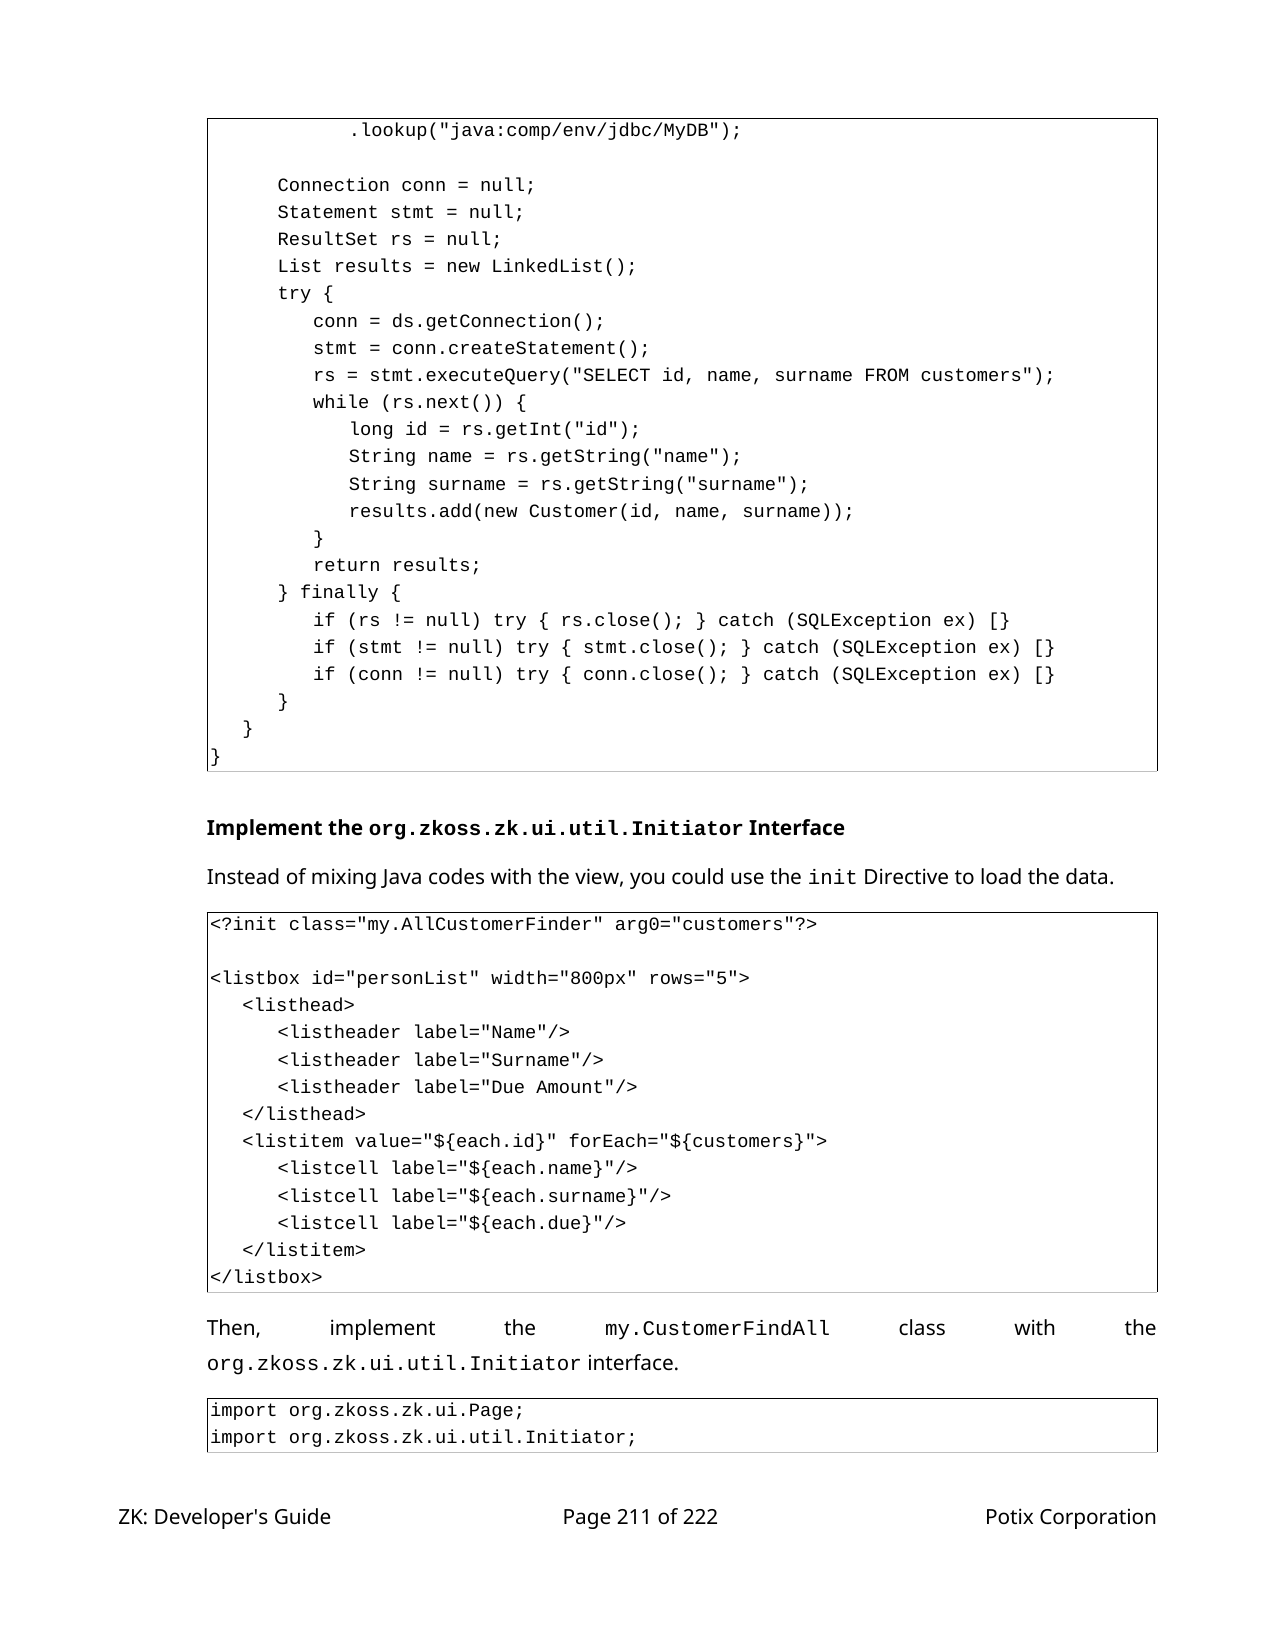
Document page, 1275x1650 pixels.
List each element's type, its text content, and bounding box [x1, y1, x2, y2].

text </listbox> [208, 1265, 1157, 1292]
text if (conn != null) try { conn.close(); } catch (SQLException ex) [} [208, 662, 1157, 686]
text List results = new LinkedList(); [208, 254, 1157, 278]
text <listcell label="${each.surname}"/> [208, 1183, 1157, 1208]
text } [208, 743, 1157, 771]
text ResultSet rs = null; [208, 227, 1157, 251]
text Instead of mixing Java codes with the view, you could use the init Directive to load the data. [207, 862, 1157, 891]
text } [208, 689, 1157, 713]
text String name = rs.getString("name"); [208, 444, 1157, 469]
subtitle Implement the org.zkoss.zk.ui.util.Initiator Interface [207, 813, 1157, 842]
text </listhead> [208, 1102, 1157, 1126]
text <listcell label="${each.due}"/> [208, 1211, 1157, 1235]
text <?init class="my.AllCustomerFinder" arg0="customers"?> [208, 913, 1157, 936]
text <listhead> [208, 993, 1157, 1017]
text while (rs.next()) { [208, 390, 1157, 414]
text return results; [208, 553, 1157, 577]
text if (stmt != null) try { stmt.close(); } catch (SQLException ex) [} [208, 635, 1157, 659]
text <listitem value="${each.id}" forEach="${customers}"> [208, 1129, 1157, 1153]
text } [208, 716, 1157, 741]
text if (rs != null) try { rs.close(); } catch (SQLException ex) [} [208, 607, 1157, 632]
text <listheader label="Name"/> [208, 1020, 1157, 1044]
text </listitem> [208, 1238, 1157, 1262]
text <listheader label="Surname"/> [208, 1047, 1157, 1072]
text Statement stmt = null; [208, 200, 1157, 224]
text import org.zkoss.zk.ui.util.Initiator; [208, 1425, 1157, 1452]
text <listheader label="Due Amount"/> [208, 1075, 1157, 1099]
text .lookup("java:comp/env/jdbc/MyDB"); [208, 119, 1157, 142]
text <listcell label="${each.name}"/> [208, 1156, 1157, 1181]
text results.add(new Customer(id, name, surname)); [208, 499, 1157, 523]
text import org.zkoss.zk.ui.Page; [208, 1399, 1157, 1422]
text } finally { [208, 580, 1157, 604]
text String surname = rs.getString("surname"); [208, 472, 1157, 496]
text Then, implement the my.CustomerFindAll class with the org.zkoss.zk.ui.util.Initiator interface. [207, 1313, 1157, 1377]
text stmt = conn.createStatement(); [208, 336, 1157, 360]
text rs = stmt.executeQuery("SELECT id, name, surname FROM customers"); [208, 363, 1157, 387]
text <listbox id="personList" width="800px" rows="5"> [208, 966, 1157, 990]
text long id = rs.getInt("id"); [208, 417, 1157, 441]
text conn = ds.getConnection(); [208, 308, 1157, 333]
text } [208, 526, 1157, 550]
text try { [208, 281, 1157, 306]
text Connection conn = null; [208, 172, 1157, 197]
